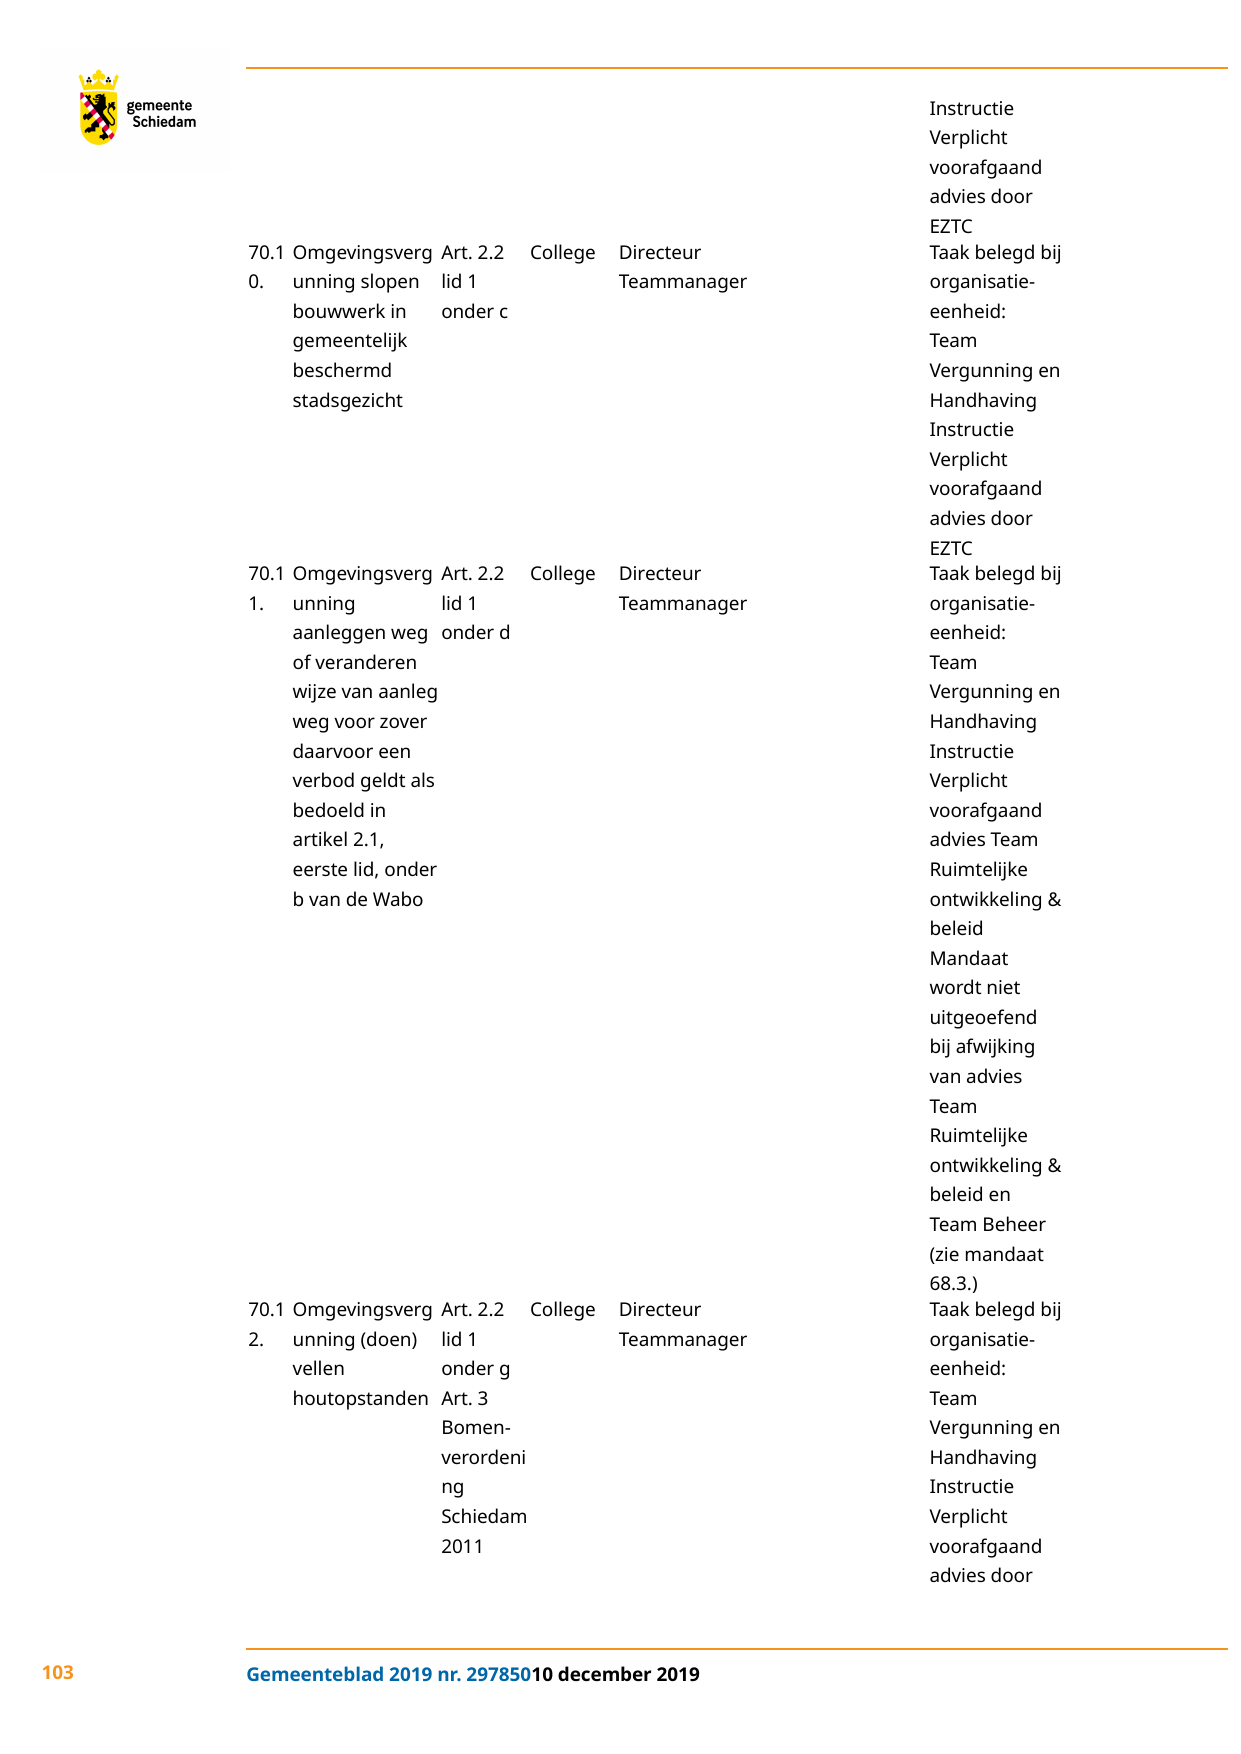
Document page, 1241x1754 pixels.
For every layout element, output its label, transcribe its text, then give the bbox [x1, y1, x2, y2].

table_cell Art. 2.2 lid 1 onder g Art. 3 Bomen-verordening Schiedam 2011 [441, 1296, 530, 1588]
table_cell [796, 239, 929, 560]
table_cell Omgevingsvergunning (doen) vellen houtopstanden [293, 1296, 441, 1588]
table_cell [293, 95, 441, 239]
table_cell 70.11. [248, 560, 292, 1296]
table_cell [796, 95, 929, 239]
table_cell Omgevingsvergunning aanleggen weg of veranderen wijze van aanleg weg voor zover daarvoor een verbod geldt als bedoeld in artikel 2.1, eerste lid, onder b van de Wabo [293, 560, 441, 1296]
table_cell [619, 95, 796, 239]
table_cell [796, 560, 929, 1296]
table_cell Directeur Teammanager [619, 239, 796, 560]
table_cell Taak belegd bij organisatie-eenheid: Team Vergunning en Handhaving Instructie Verplicht voorafgaand advies door [929, 1296, 1063, 1588]
table_cell [248, 95, 292, 239]
table_cell Directeur Teammanager [619, 560, 796, 1296]
table_cell Omgevingsvergunning slopen bouwwerk in gemeentelijk beschermd stadsgezicht [293, 239, 441, 560]
table_cell College [530, 1296, 619, 1588]
table_cell Taak belegd bij organisatie-eenheid: Team Vergunning en Handhaving Instructie Verplicht voorafgaand advies door EZTC [929, 239, 1063, 560]
picture [41, 47, 231, 172]
table_cell [530, 95, 619, 239]
table_cell [441, 95, 530, 239]
table_cell Art. 2.2 lid 1 onder c [441, 239, 530, 560]
table_cell [796, 1296, 929, 1588]
table_cell Instructie Verplicht voorafgaand advies door EZTC [929, 95, 1063, 239]
table_cell College [530, 560, 619, 1296]
table_cell College [530, 239, 619, 560]
table_cell 70.12. [248, 1296, 292, 1588]
table_cell Taak belegd bij organisatie-eenheid: Team Vergunning en Handhaving Instructie Verplicht voorafgaand advies Team Ruimtelijke ontwikkeling & beleid Mandaat wordt niet uitgeoefend bij afwijking van advies Team Ruimtelijke ontwikkeling & beleid en Team Beheer (zie mandaat 68.3.) [929, 560, 1063, 1296]
table_cell Directeur Teammanager [619, 1296, 796, 1588]
table_cell 70.10. [248, 239, 292, 560]
table_cell Art. 2.2 lid 1 onder d [441, 560, 530, 1296]
